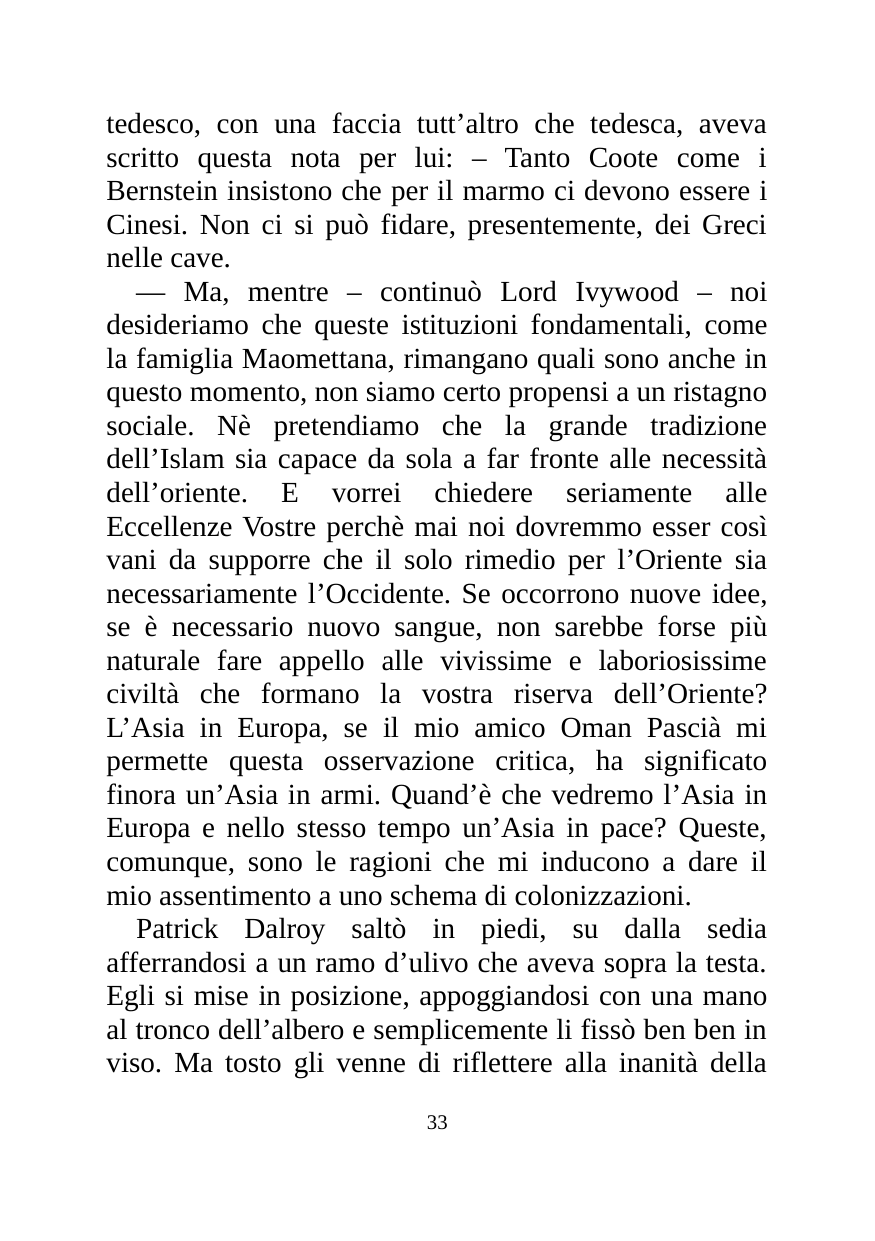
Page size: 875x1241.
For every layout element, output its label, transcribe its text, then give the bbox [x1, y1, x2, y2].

text — Ma, mentre – continuò Lord Ivywood – noi desideriamo che queste istituzioni fondamentali, come la famiglia Maomettana, rimangano quali sono anche in questo momento, non siamo certo propensi a un ristagno sociale. Nè pretendiamo che la grande tradizione dell’Islam sia capace da sola a far fronte alle necessità dell’oriente. E vorrei chiedere seriamente alle Eccellenze Vostre perchè mai noi dovremmo esser così vani da supporre che il solo rimedio per l’Oriente sia necessariamente l’Occidente. Se occorrono nuove idee, se è necessario nuovo sangue, non sarebbe forse più naturale fare appello alle vivissime e laboriosissime civiltà che formano la vostra riserva dell’Oriente? L’Asia in Europa, se il mio amico Oman Pascià mi permette questa osservazione critica, ha significato finora un’Asia in armi. Quand’è che vedremo l’Asia in Europa e nello stesso tempo un’Asia in pace? Queste, comunque, sono le ragioni che mi inducono a dare il mio assentimento a uno schema di colonizzazioni. [106, 274, 768, 911]
text tedesco, con una faccia tutt’altro che tedesca, aveva scritto questa nota per lui: – Tanto Coote come i Bernstein insistono che per il marmo ci devono essere i Cinesi. Non ci si può fidare, presentemente, dei Greci nelle cave. [106, 106, 768, 274]
text Patrick Dalroy saltò in piedi, su dalla sedia afferrandosi a un ramo d’ulivo che aveva sopra la testa. Egli si mise in posizione, appoggiandosi con una mano al tronco dell’albero e semplicemente li fissò ben ben in viso. Ma tosto gli venne di riflettere alla inanità della [106, 911, 768, 1079]
